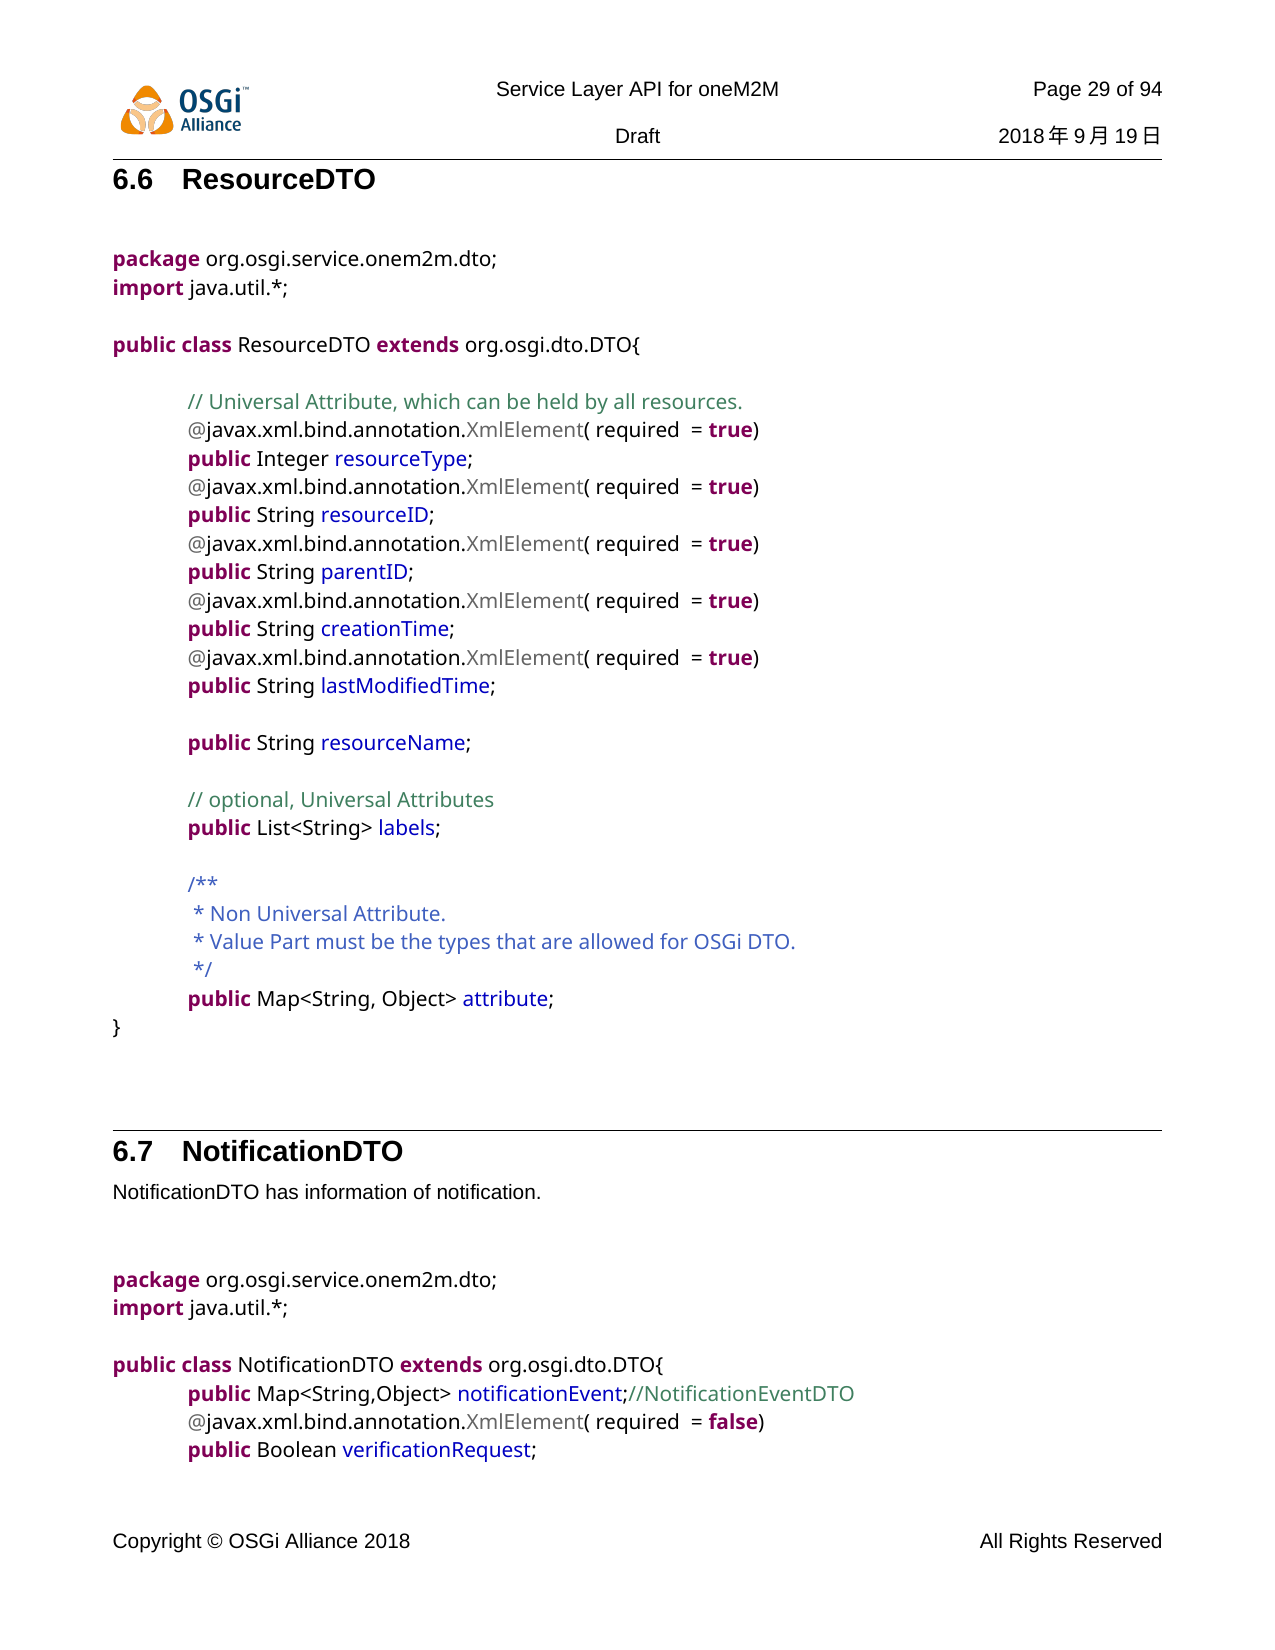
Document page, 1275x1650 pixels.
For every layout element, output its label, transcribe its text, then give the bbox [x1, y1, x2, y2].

text public class ResourceDTO extends org.osgi.dto.DTO{ [112, 330, 1162, 358]
text public String resourceID; [112, 501, 1162, 529]
text public String parentID; [112, 557, 1162, 586]
text NotificationDTO has information of notification. [112, 1179, 1162, 1203]
text */ [112, 956, 1162, 984]
text @javax.xml.bind.annotation.XmlElement( required = true) [112, 529, 1162, 557]
picture [113, 78, 257, 142]
text @javax.xml.bind.annotation.XmlElement( required = true) [112, 643, 1162, 671]
text @javax.xml.bind.annotation.XmlElement( required = true) [112, 586, 1162, 614]
text import java.util.*; [112, 1293, 1162, 1322]
text import java.util.*; [112, 273, 1162, 301]
text public Integer resourceType; [112, 444, 1162, 472]
text public class NotificationDTO extends org.osgi.dto.DTO{ [112, 1350, 1162, 1379]
text } [112, 1012, 1162, 1041]
text public Map<String, Object> attribute; [112, 984, 1162, 1012]
text // Universal Attribute, which can be held by all resources. [112, 387, 1162, 415]
text public String creationTime; [112, 614, 1162, 643]
text @javax.xml.bind.annotation.XmlElement( required = true) [112, 415, 1162, 444]
text public Boolean verificationRequest; [112, 1436, 1162, 1464]
subtitle ResourceDTO [112, 160, 1162, 196]
text package org.osgi.service.onem2m.dto; [112, 244, 1162, 273]
text /** [112, 870, 1162, 899]
text * Value Part must be the types that are allowed for OSGi DTO. [112, 927, 1162, 956]
text public Map<String,Object> notificationEvent;//NotificationEventDTO [112, 1379, 1162, 1407]
text public String lastModifiedTime; [112, 671, 1162, 699]
text @javax.xml.bind.annotation.XmlElement( required = true) [112, 472, 1162, 501]
text // optional, Universal Attributes [112, 785, 1162, 813]
text public List<String> labels; [112, 813, 1162, 842]
text * Non Universal Attribute. [112, 899, 1162, 927]
subtitle NotificationDTO [112, 1131, 1162, 1167]
text package org.osgi.service.onem2m.dto; [112, 1265, 1162, 1293]
text public String resourceName; [112, 728, 1162, 756]
text @javax.xml.bind.annotation.XmlElement( required = false) [112, 1407, 1162, 1436]
